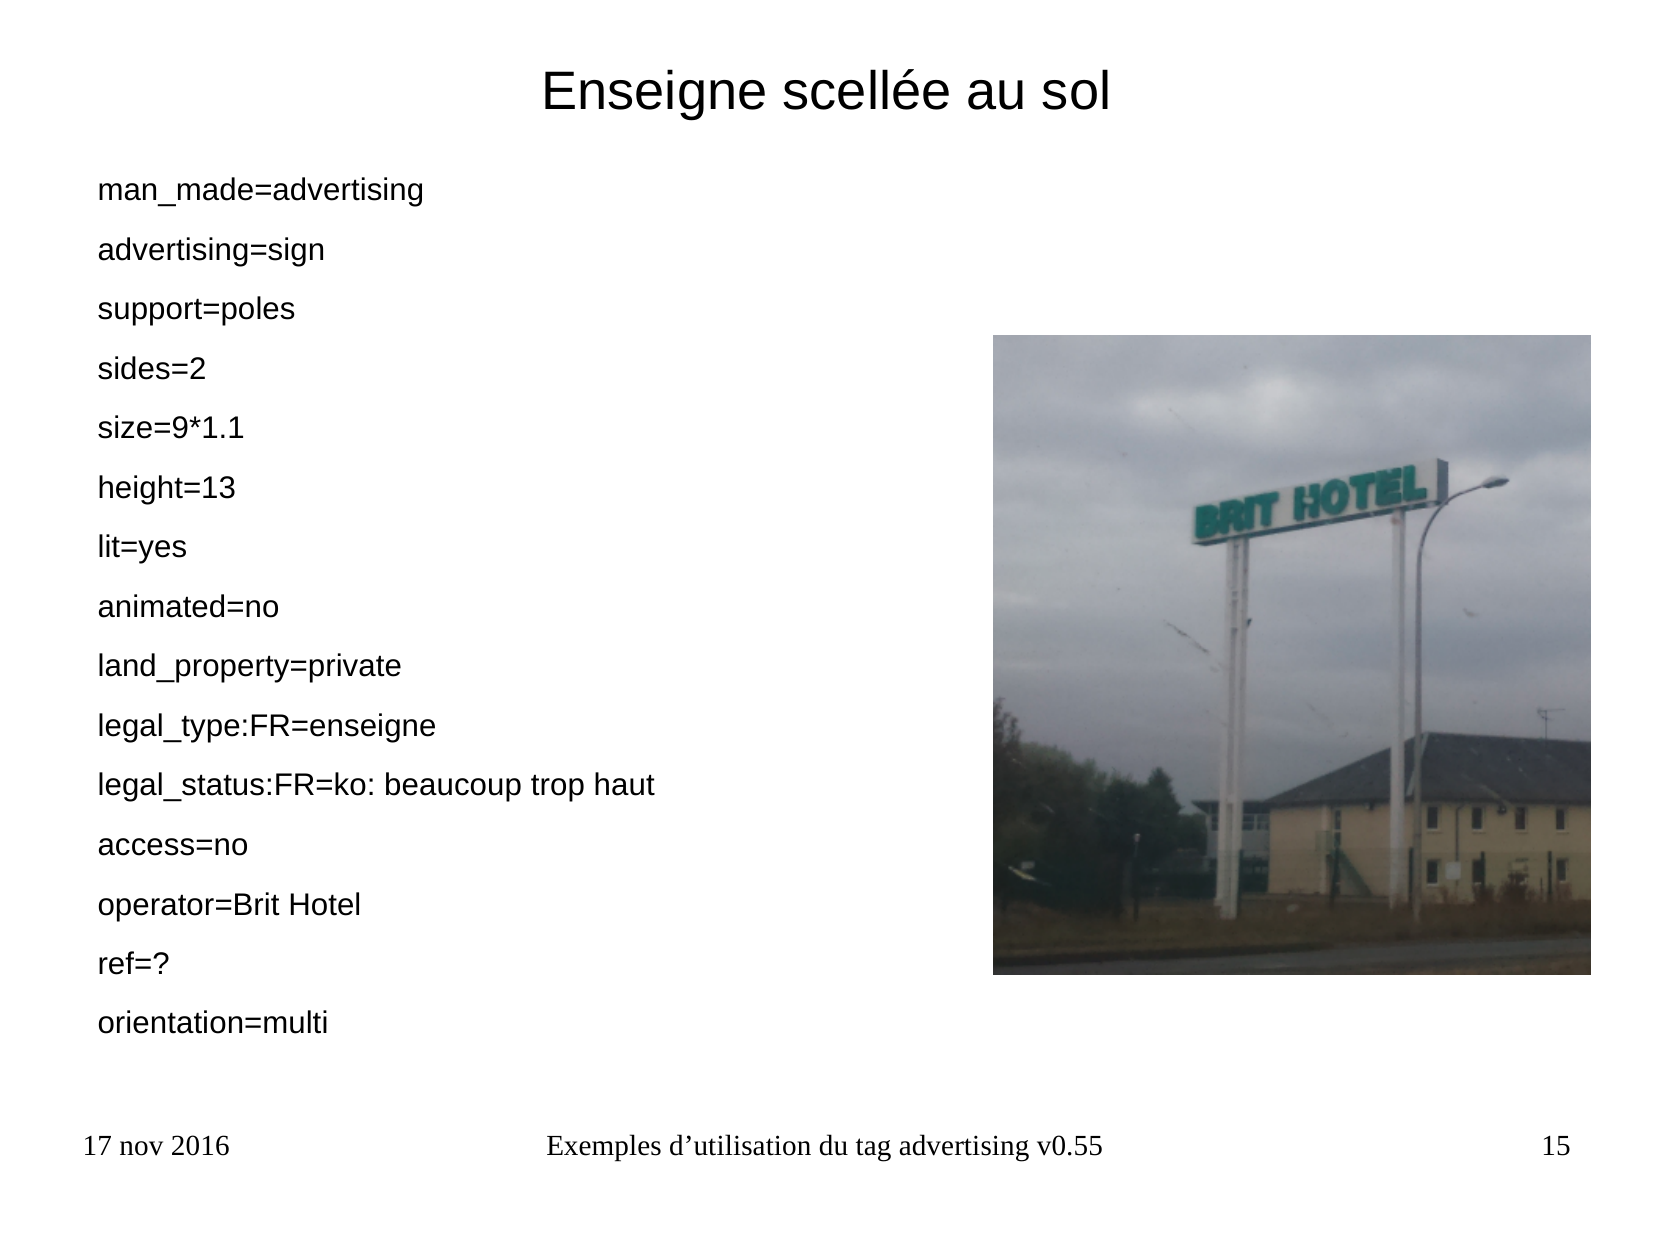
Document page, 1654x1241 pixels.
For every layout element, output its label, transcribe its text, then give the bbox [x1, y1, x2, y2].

picture [993, 335, 1591, 976]
text_box man_made=advertising advertising=sign support=poles sides=2 size=9*1.1 height=13 lit=yes animated=no land_property=private legal_type:FR=enseigne legal_status:FR=ko: beaucoup trop haut access=no operator=Brit Hotel ref=? orientation=multi [82, 165, 781, 1048]
title Enseigne scellée au sol [82, 30, 1571, 152]
